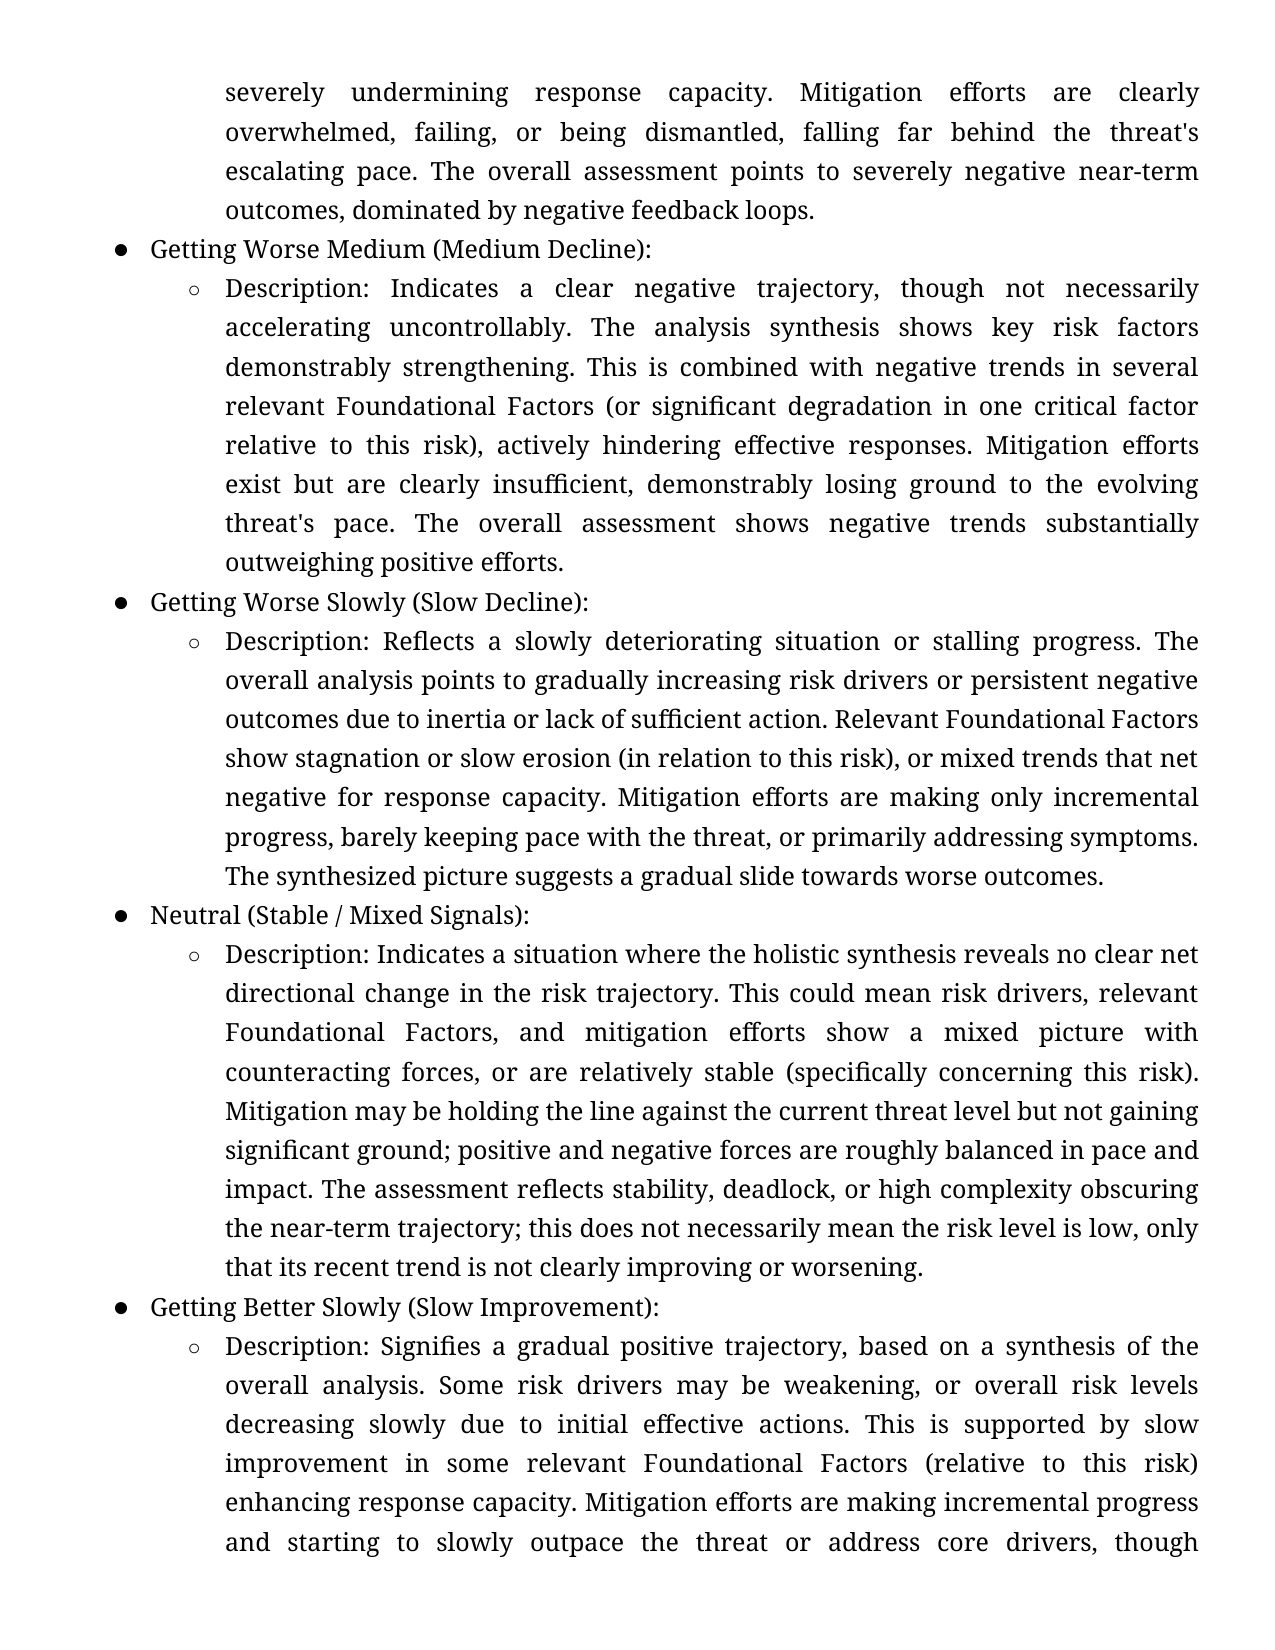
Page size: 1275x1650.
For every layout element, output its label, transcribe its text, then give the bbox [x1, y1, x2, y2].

list Description: Reflects a slowly deteriorating situation or stalling progress. The overall analysis points to gradually increasing risk drivers or persistent negative outcomes due to inertia or lack of sufficient action. Relevant Foundational Factors show stagnation or slow erosion (in relation to this risk), or mixed trends that net negative for response capacity. Mitigation efforts are making only incremental progress, barely keeping pace with the threat, or primarily addressing symptoms. The synthesized picture suggests a gradual slide towards worse outcomes. [187, 623, 1200, 892]
list Description: Indicates a situation where the holistic synthesis reveals no clear net directional change in the risk trajectory. This could mean risk drivers, relevant Foundational Factors, and mitigation efforts show a mixed picture with counteracting forces, or are relatively stable (specifically concerning this risk). Mitigation may be holding the line against the current threat level but not gaining significant ground; positive and negative forces are roughly balanced in pace and impact. The assessment reflects stability, deadlock, or high complexity obscuring the near-term trajectory; this does not necessarily mean the risk level is low, only that its recent trend is not clearly improving or worsening. [187, 937, 1200, 1284]
list Getting Better Slowly (Slow Improvement): [112, 1289, 1200, 1323]
list Description: Signifies a gradual positive trajectory, based on a synthesis of the overall analysis. Some risk drivers may be weakening, or overall risk levels decreasing slowly due to initial effective actions. This is supported by slow improvement in some relevant Foundational Factors (relative to this risk) enhancing response capacity. Mitigation efforts are making incremental progress and starting to slowly outpace the threat or address core drivers, though [187, 1328, 1200, 1558]
list Neutral (Stable / Mixed Signals): [112, 897, 1200, 932]
list Getting Worse Medium (Medium Decline): [112, 232, 1200, 266]
list severely undermining response capacity. Mitigation efforts are clearly overwhelmed, failing, or being dismantled, falling far behind the threat's escalating pace. The overall assessment points to severely negative near-term outcomes, dominated by negative feedback loops. [187, 75, 1200, 227]
list Getting Worse Slowly (Slow Decline): [112, 584, 1200, 618]
list Description: Indicates a clear negative trajectory, though not necessarily accelerating uncontrollably. The analysis synthesis shows key risk factors demonstrably strengthening. This is combined with negative trends in several relevant Foundational Factors (or significant degradation in one critical factor relative to this risk), actively hindering effective responses. Mitigation efforts exist but are clearly insufficient, demonstrably losing ground to the evolving threat's pace. The overall assessment shows negative trends substantially outweighing positive efforts. [187, 271, 1200, 579]
